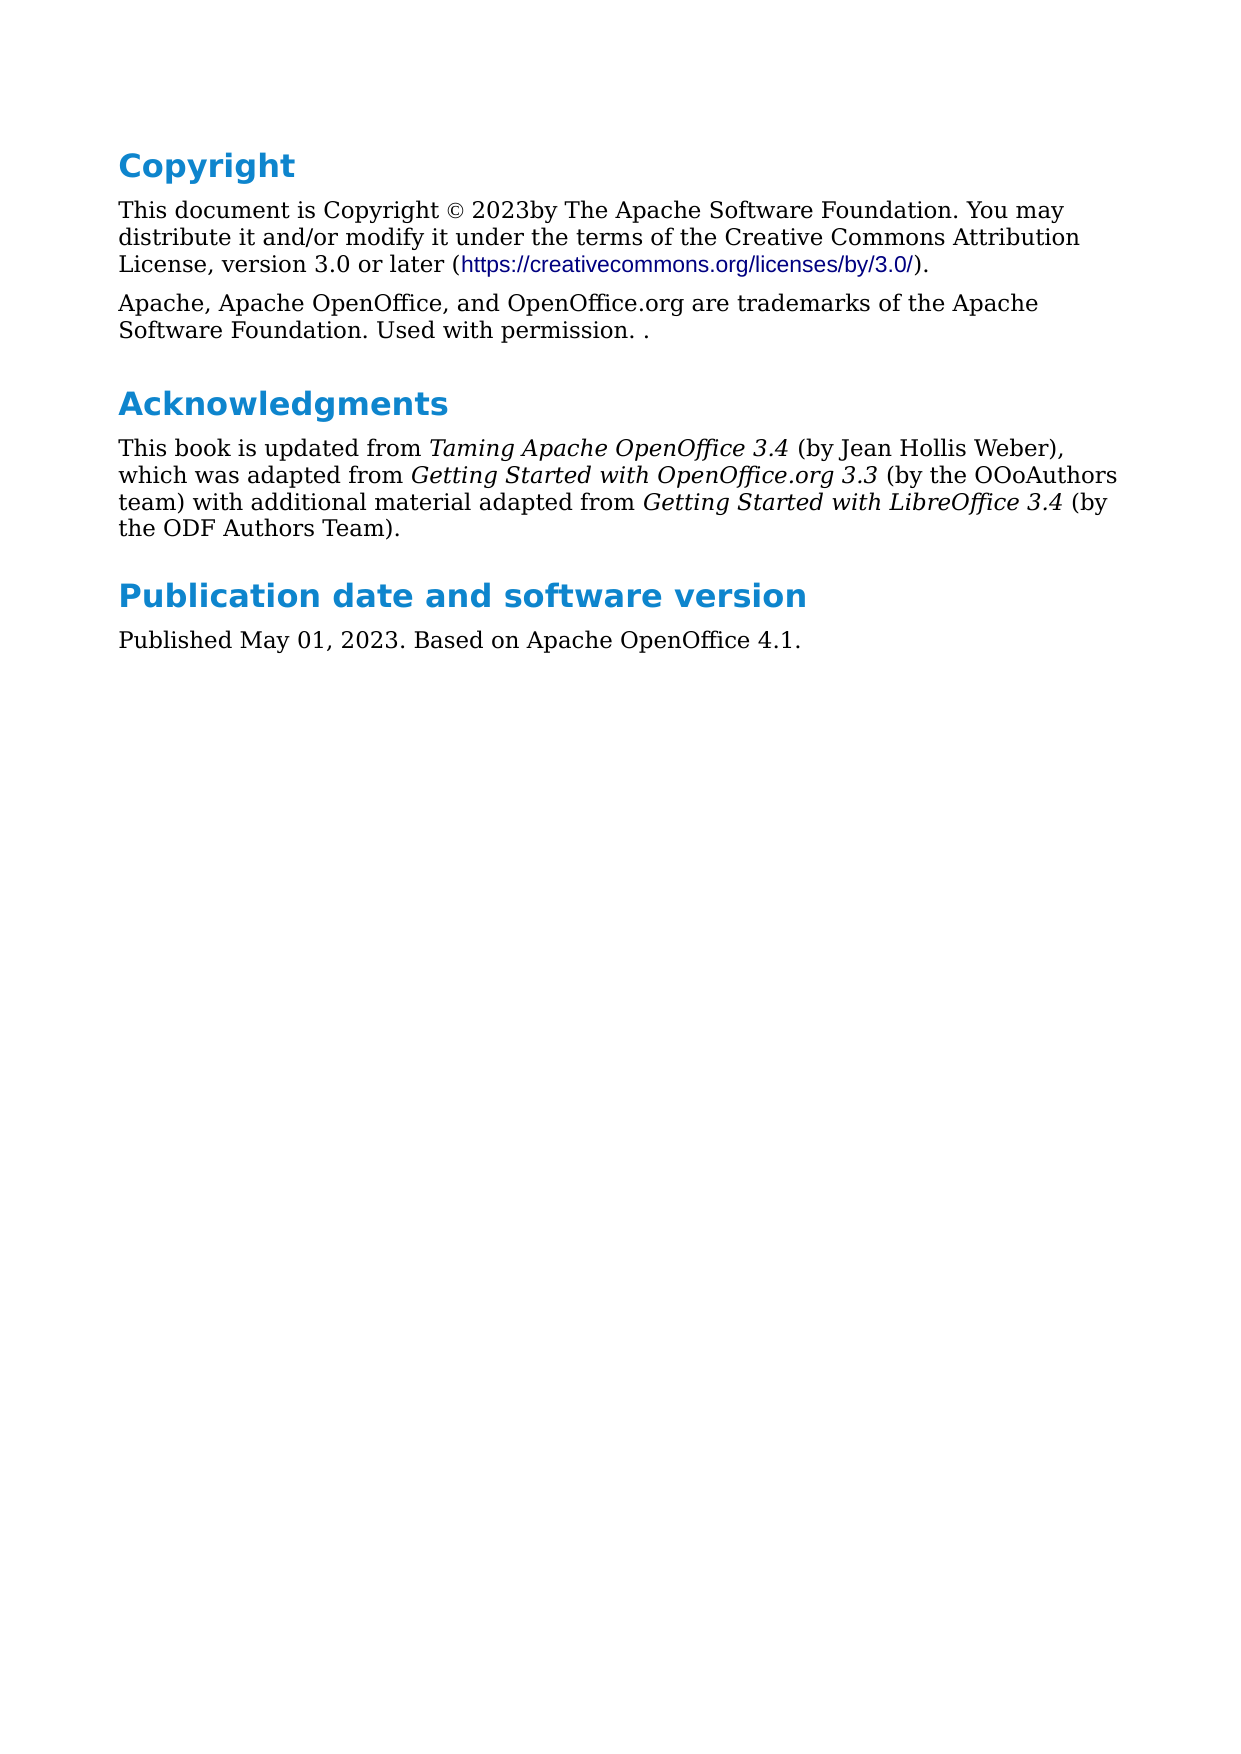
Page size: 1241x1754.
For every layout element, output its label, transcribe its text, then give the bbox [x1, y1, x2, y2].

text This document is Copyright © 2023by The Apache Software Foundation. You may distribute it and/or modify it under the terms of the Creative Commons Attribution License, version 3.0 or later (https://creativecommons.org/licenses/by/3.0/). [118, 197, 1122, 278]
list This book is updated from Taming Apache OpenOffice 3.4 (by Jean Hollis Weber), which was adapted from Getting Started with OpenOffice.org 3.3 (by the OOoAuthors team) with additional material adapted from Getting Started with LibreOffice 3.4 (by the ODF Authors Team). [118, 435, 1122, 542]
text Copyright [118, 148, 1122, 185]
text Published May 01, 2023. Based on Apache OpenOffice 4.1. [118, 628, 1122, 654]
text Publication date and software version [118, 578, 1122, 615]
text Acknowledgments [118, 386, 1122, 423]
text Apache, Apache OpenOffice, and OpenOffice.org are trademarks of the Apache Software Foundation. Used with permission. . [118, 290, 1122, 343]
